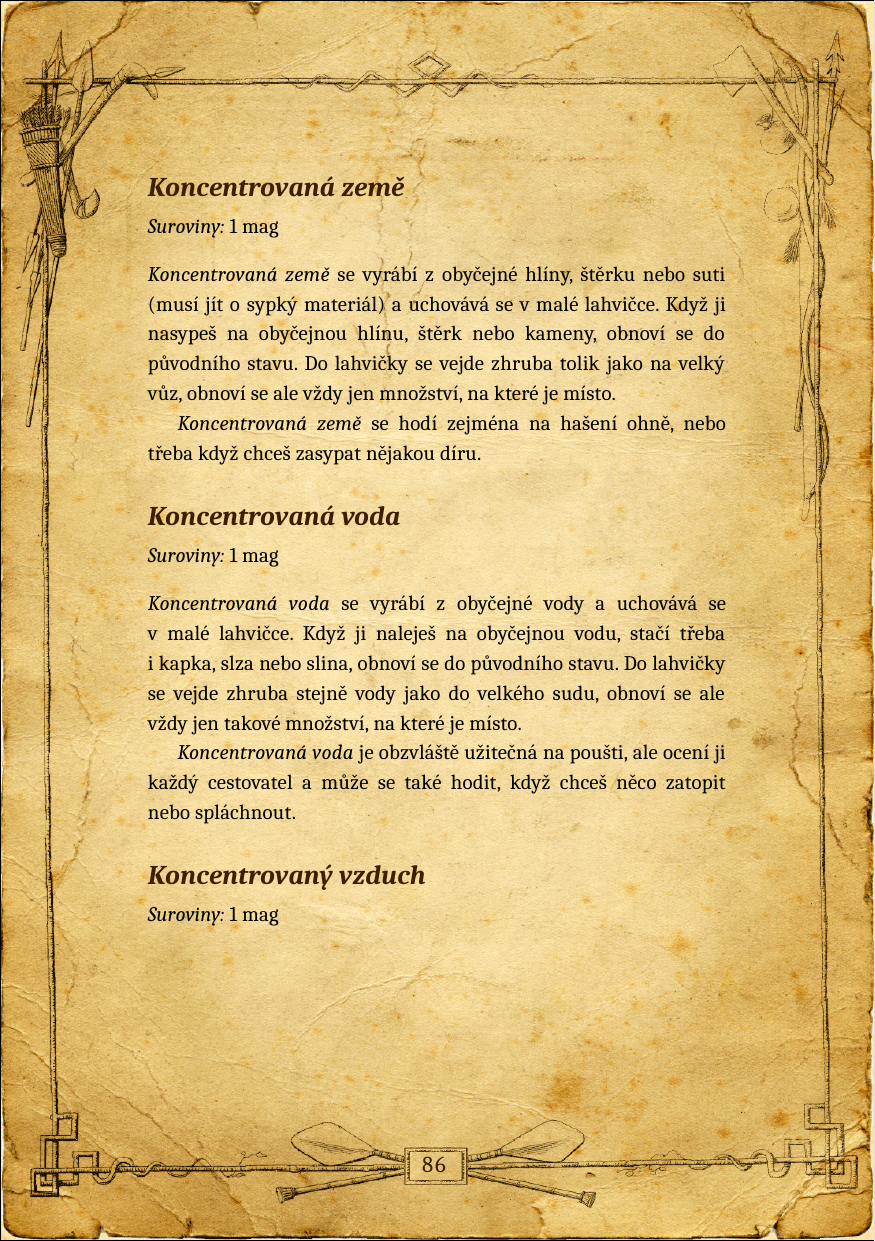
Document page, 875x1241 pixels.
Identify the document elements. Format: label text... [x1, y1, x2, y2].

text Suroviny: 1 mag [148, 544, 726, 568]
subtitle Koncentrovaný vzduch [148, 860, 726, 891]
text Suroviny: 1 mag [148, 215, 726, 239]
text Koncentrovaná země se vyrábí z⁠ obyčejné hlíny, štěrku nebo suti (musí jít o⁠ sypký materiál) a⁠ uchovává se v⁠ malé lahvičce. Když ji nasypeš na obyčejnou hlínu, štěrk nebo kameny, obnoví se do původního stavu. Do lahvičky se vejde zhruba tolik jako na velký vůz, obnoví se ale vždy jen množství, na které je místo. Koncentrovaná země se hodí zejména na hašení ohně, nebo třeba když chceš zasypat nějakou díru. [148, 262, 726, 466]
picture [1, 1, 874, 1240]
text Koncentrovaná voda se vyrábí z⁠ obyčejné vody a⁠ uchovává se v⁠ malé lahvičce. Když ji naleješ na obyčejnou vodu, stačí třeba i⁠ kapka, slza nebo slina, obnoví se do původního stavu. Do lahvičky se vejde zhruba stejně vody jako do velkého sudu, obnoví se ale vždy jen takové množství, na které je místo. Koncentrovaná voda je obzvláště užitečná na poušti, ale ocení ji každý cestovatel a⁠ může se také hodit, když chceš něco zatopit nebo spláchnout. [148, 592, 726, 825]
text Suroviny: 1 mag [148, 903, 726, 927]
subtitle Koncentrovaná voda [148, 501, 726, 532]
subtitle Koncentrovaná země [148, 172, 726, 203]
